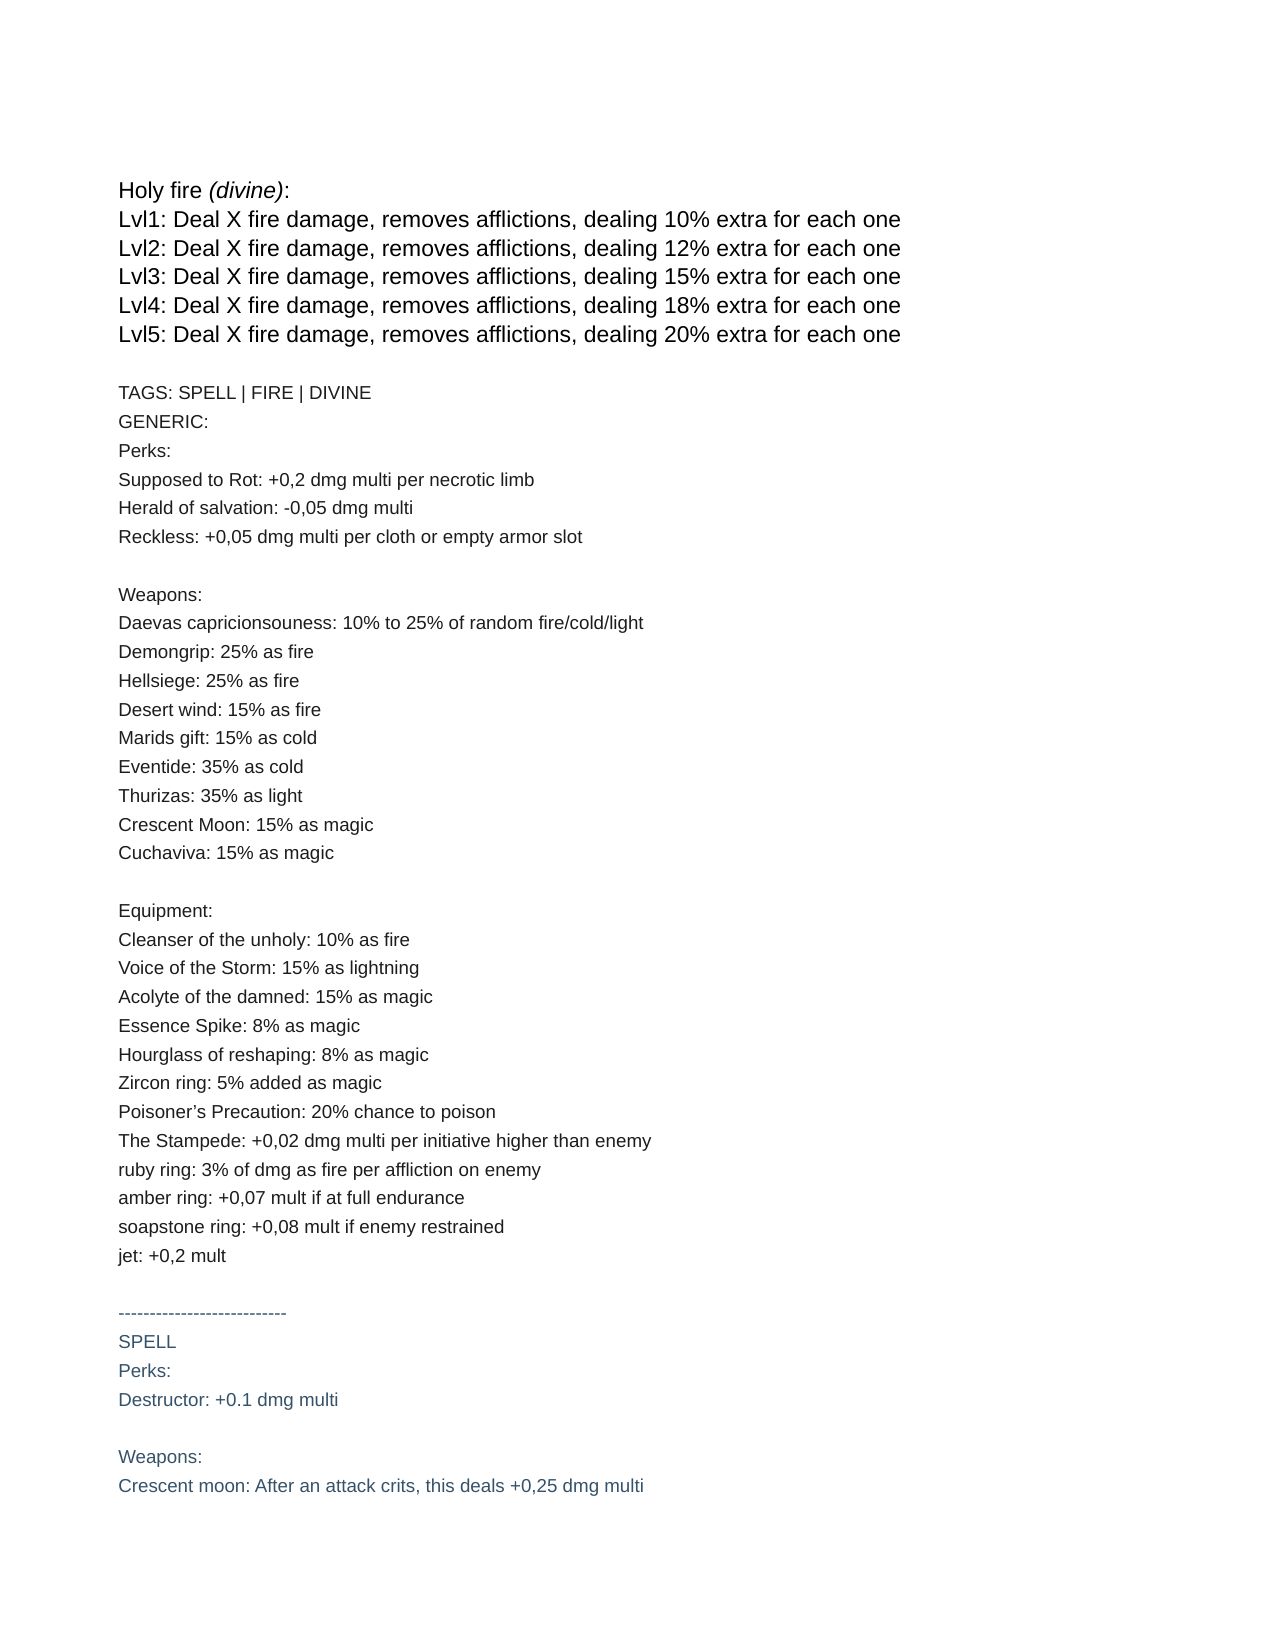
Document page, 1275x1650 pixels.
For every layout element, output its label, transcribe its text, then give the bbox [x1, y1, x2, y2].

text Crescent Moon: 15% as magic [118, 808, 1157, 837]
text Marids gift: 15% as cold [118, 722, 1157, 751]
text Lvl3: Deal X fire damage, removes afflictions, dealing 15% extra for each one [118, 262, 1157, 291]
text jet: +0,2 mult [118, 1239, 1157, 1268]
text Cleanser of the unholy: 10% as fire [118, 923, 1157, 952]
text Lvl1: Deal X fire damage, removes afflictions, dealing 10% extra for each one [118, 204, 1157, 233]
text Zircon ring: 5% added as magic Poisoner’s Precaution: 20% chance to poison [118, 1067, 1157, 1124]
text Voice of the Storm: 15% as lightning [118, 952, 1157, 981]
text Daevas capricionsouness: 10% to 25% of random fire/cold/light [118, 607, 1157, 636]
text amber ring: +0,07 mult if at full endurance [118, 1182, 1157, 1211]
text soapstone ring: +0,08 mult if enemy restrained [118, 1211, 1157, 1239]
text TAGS: SPELL | FIRE | DIVINE GENERIC: Perks: [118, 377, 1157, 463]
text Demongrip: 25% as fire [118, 636, 1157, 664]
text ruby ring: 3% of dmg as fire per affliction on enemy [118, 1153, 1157, 1182]
text Reckless: +0,05 dmg multi per cloth or empty armor slot [118, 521, 1157, 549]
text Lvl2: Deal X fire damage, removes afflictions, dealing 12% extra for each one [118, 233, 1157, 262]
text Weapons: [118, 578, 1157, 607]
text Cuchaviva: 15% as magic [118, 837, 1157, 866]
text Weapons: [118, 1441, 1157, 1469]
text Supposed to Rot: +0,2 dmg multi per necrotic limb [118, 463, 1157, 492]
text Crescent moon: After an attack crits, this deals +0,25 dmg multi [118, 1469, 1157, 1498]
text Hellsiege: 25% as fire [118, 664, 1157, 693]
text Holy fire (divine): [118, 176, 1157, 204]
text Lvl5: Deal X fire damage, removes afflictions, dealing 20% extra for each one [118, 319, 1157, 348]
text Herald of salvation: -0,05 dmg multi [118, 492, 1157, 521]
text --------------------------- SPELL Perks: Destructor: +0.1 dmg multi [118, 1268, 1157, 1412]
text Equipment: [118, 894, 1157, 923]
text Hourglass of reshaping: 8% as magic [118, 1038, 1157, 1067]
text The Stampede: +0,02 dmg multi per initiative higher than enemy [118, 1124, 1157, 1153]
text Lvl4: Deal X fire damage, removes afflictions, dealing 18% extra for each one [118, 291, 1157, 319]
text Eventide: 35% as cold [118, 751, 1157, 779]
text Essence Spike: 8% as magic [118, 1009, 1157, 1038]
text Thurizas: 35% as light [118, 779, 1157, 808]
text Acolyte of the damned: 15% as magic [118, 981, 1157, 1009]
text Desert wind: 15% as fire [118, 693, 1157, 722]
